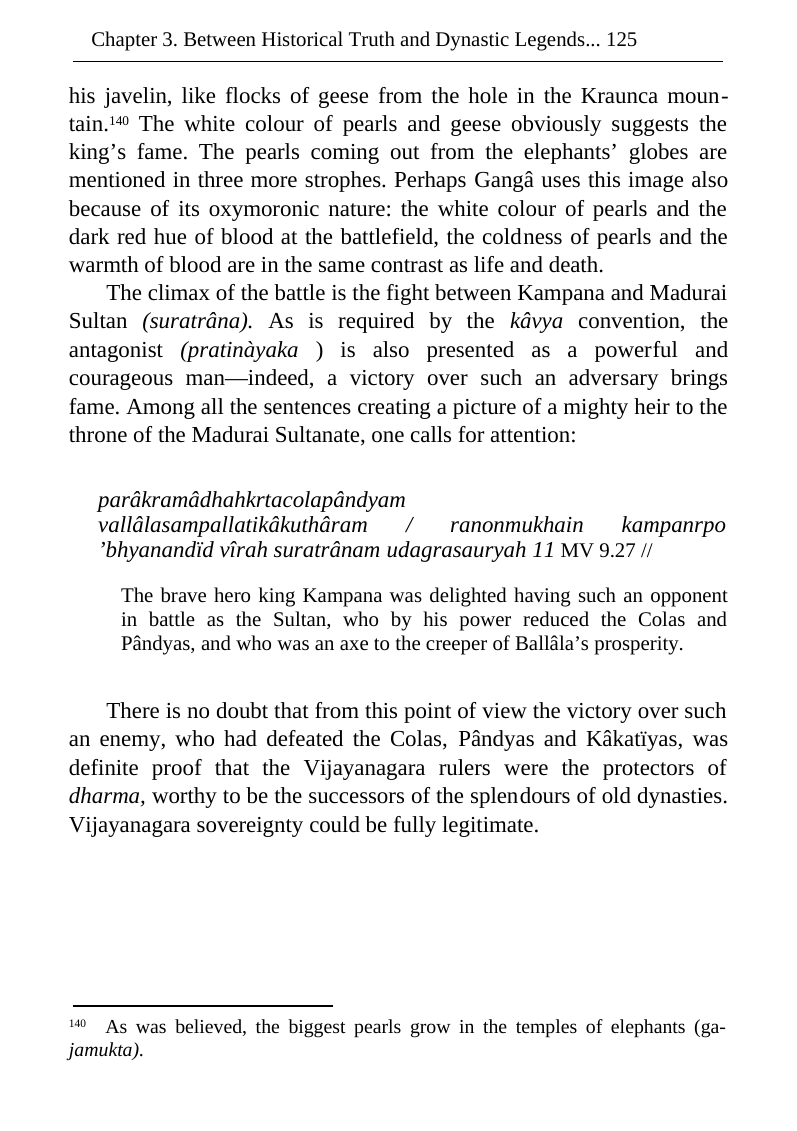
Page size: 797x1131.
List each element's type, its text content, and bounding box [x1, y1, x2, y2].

text The climax of the battle is the fight between Kampana and Madurai Sultan (suratrâna). As is required by the kâvya conven­tion, the antagonist (pratinàyaka ) is also presented as a power­ful and courageous man—indeed, a victory over such an adver­sary brings fame. Among all the sentences creating a picture of a mighty heir to the throne of the Madurai Sultanate, one calls for attention: [69, 279, 728, 448]
text parâkramâdhahkrtacolapândyam [98, 487, 728, 512]
text his javelin, like flocks of geese from the hole in the Kraunca moun­tain.140 The white colour of pearls and geese obviously suggests the king’s fame. The pearls coming out from the elephants’ globes are mentioned in three more strophes. Perhaps Gangâ uses this image also because of its oxymoronic nature: the white colour of pearls and the dark red hue of blood at the battlefield, the cold­ness of pearls and the warmth of blood are in the same contrast as life and death. [69, 82, 728, 277]
text 140 As was believed, the biggest pearls grow in the temples of elephants (ga- jamukta). [69, 1015, 727, 1060]
text Chapter 3. Between Historical Truth and Dynastic Legends... 125 [91, 27, 726, 51]
text The brave hero king Kampana was delighted having such an opponent in battle as the Sultan, who by his power reduced the Colas and Pândyas, and who was an axe to the creeper of Ballâla’s prosperity. [121, 583, 728, 655]
text vallâlasampallatikâkuthâram / ranonmukhain kampanrpo ’bhyanandïd vîrah suratrânam udagrasauryah 11 MV 9.27 // [98, 512, 728, 562]
text There is no doubt that from this point of view the victory over such an enemy, who had defeated the Colas, Pândyas and Kâkatïyas, was definite proof that the Vijayanagara rulers were the protectors of dharma, worthy to be the successors of the splen­dours of old dynasties. Vijayanagara sovereignty could be fully legitimate. [69, 697, 728, 837]
